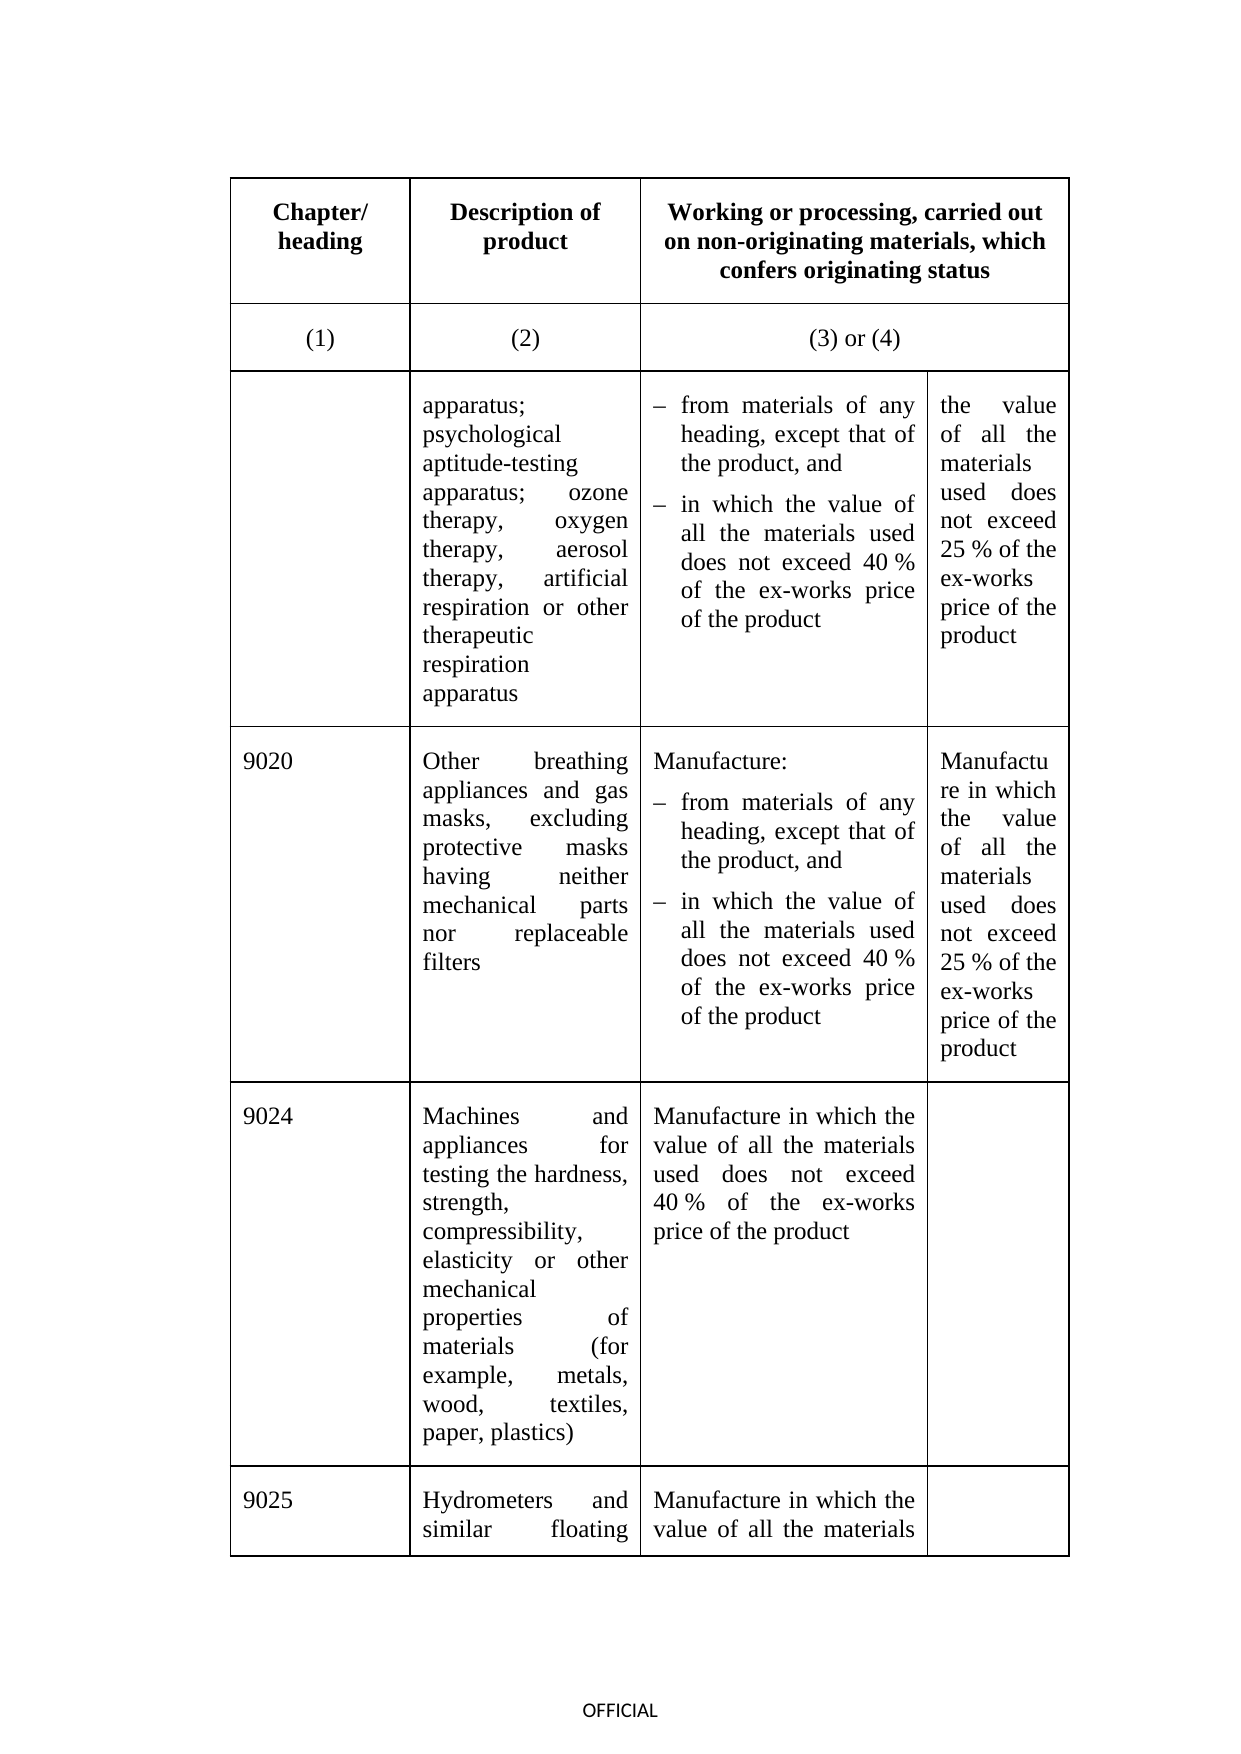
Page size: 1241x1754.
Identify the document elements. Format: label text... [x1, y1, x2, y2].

table_cell – [653, 483, 681, 639]
table_cell Hydrometers and similar floating [411, 1467, 640, 1555]
table_header from materials of any heading, except that of the product, and [681, 384, 915, 483]
table_cell Manufacture in which the value of all the materials used does not exceed 40 % of the ex-works price of the product [641, 1083, 927, 1465]
table_cell Manufacture in which the value of all the materials [641, 1467, 927, 1555]
table_cell in which the value of all the materials used does not exceed 40 % of the ex-works price of the product [681, 483, 915, 639]
table_cell Manufacture in which the value of all the materials used does not exceed 25 % of the ex-works price of the product [928, 727, 1068, 1081]
table_header Description of product [411, 179, 640, 302]
table_cell [231, 372, 409, 726]
table_cell (1) [231, 304, 409, 370]
table_cell [928, 1083, 1068, 1465]
table_cell 9024 [231, 1083, 409, 1465]
table_cell – [653, 880, 681, 1036]
table_header – [653, 781, 681, 880]
table_cell the value of all the materials used does not exceed 25 % of the ex-works price of the product [928, 372, 1068, 726]
table_cell [641, 372, 927, 726]
table_cell 9020 [231, 727, 409, 1081]
table_header Working or processing, carried out on non-originating materials, which confers originating status [641, 179, 1068, 302]
table_header – [653, 384, 681, 483]
table_cell (3) or (4) [641, 304, 1068, 370]
table_cell (2) [411, 304, 640, 370]
table_cell Machines and appliances for testing the hardness, strength, compressibility, elasticity or other mechanical properties of materials (for example, metals, wood, textiles, paper, plastics) [411, 1083, 640, 1465]
table_header Chapter/ heading [231, 179, 409, 302]
table_cell apparatus; psychological aptitude-testing apparatus; ozone therapy, oxygen therapy, aerosol therapy, artificial respiration or other therapeutic respiration apparatus [411, 372, 640, 726]
table_cell in which the value of all the materials used does not exceed 40 % of the ex-works price of the product [681, 880, 915, 1036]
table_header from materials of any heading, except that of the product, and [681, 781, 915, 880]
table_cell Other breathing appliances and gas masks, excluding protective masks having neither mechanical parts nor replaceable filters [411, 727, 640, 1081]
table_cell [928, 1467, 1068, 1555]
table_cell Manufacture: [641, 727, 927, 1081]
table_cell 9025 [231, 1467, 409, 1555]
